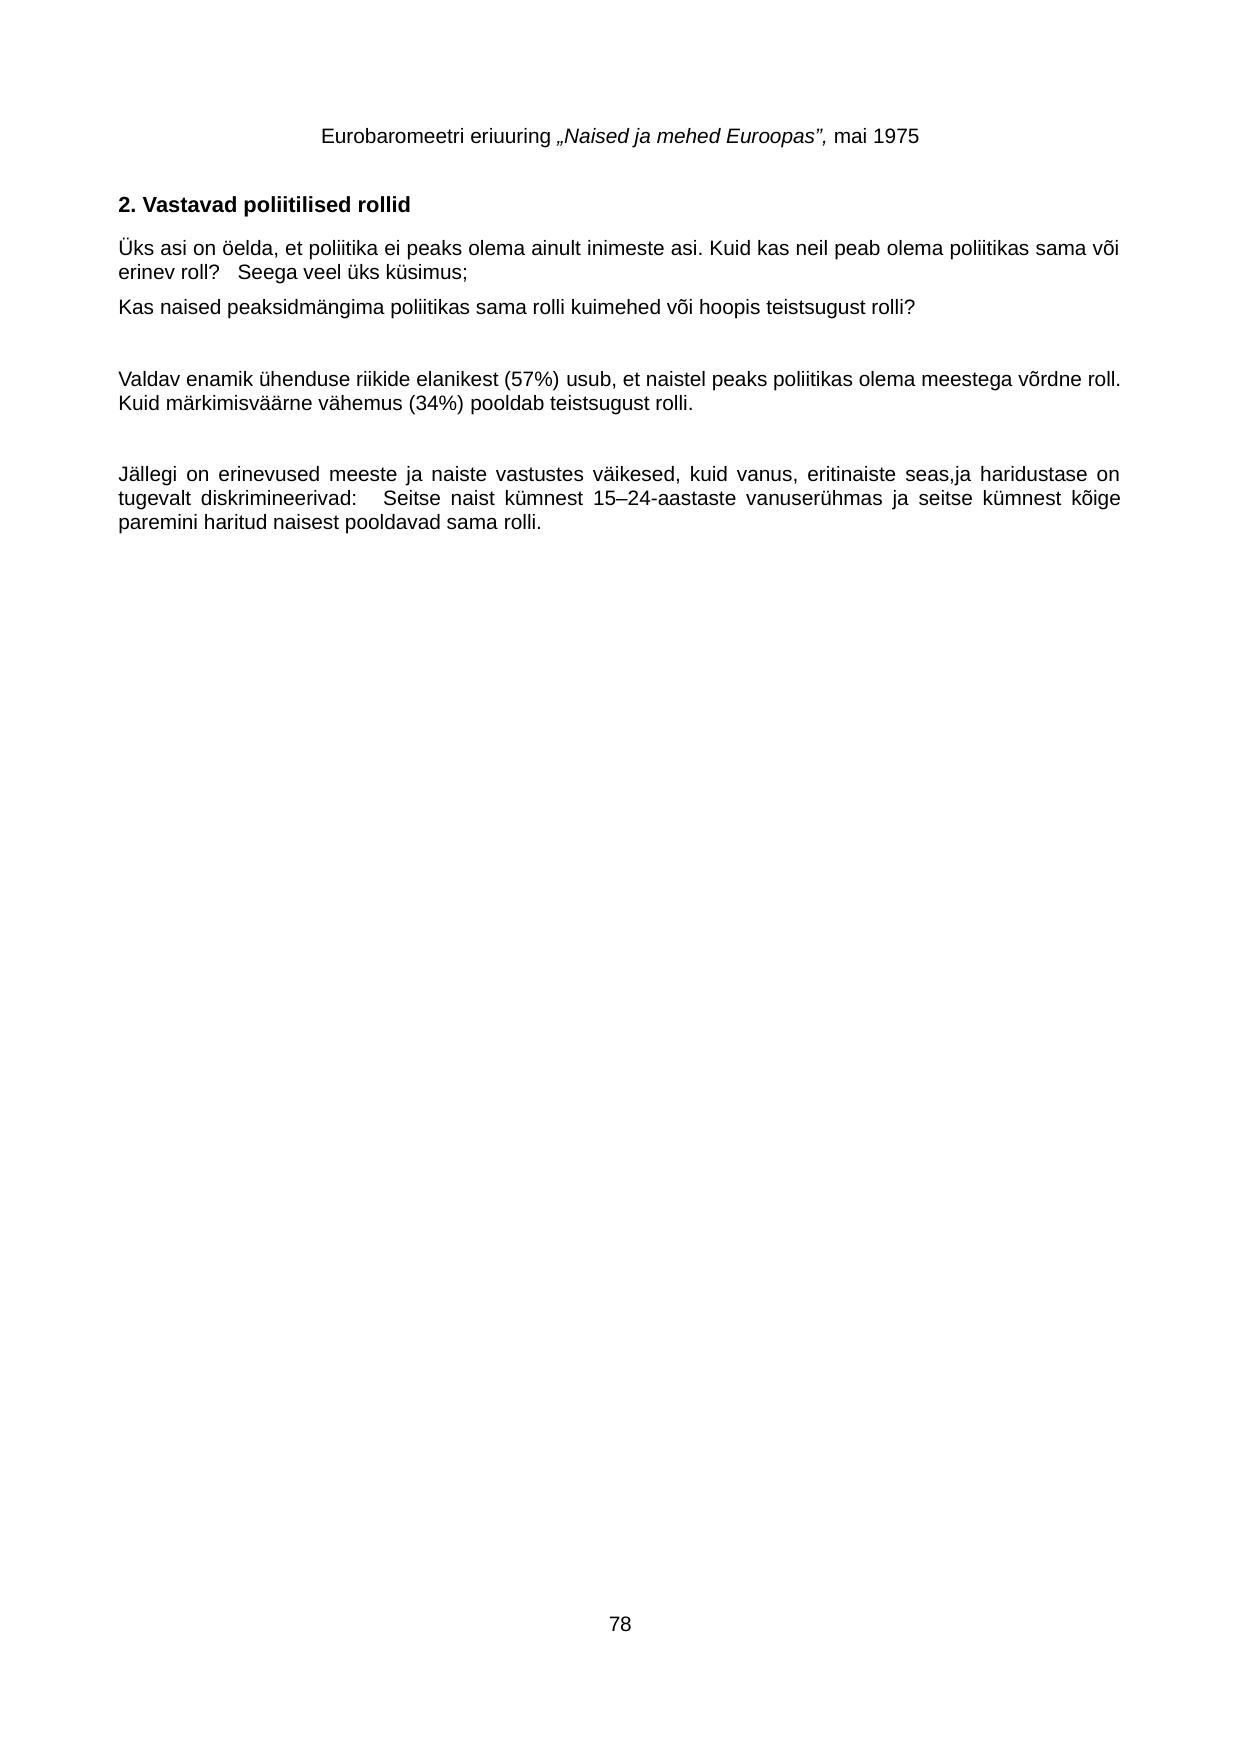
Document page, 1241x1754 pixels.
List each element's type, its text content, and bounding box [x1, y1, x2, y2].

text Jällegi on erinevused meeste ja naiste vastustes väikesed, kuid vanus, eritinaiste seas,ja haridustase on tugevalt diskrimineerivad: Seitse naist kümnest 15–24-aastaste vanuserühmas ja seitse kümnest kõige paremini haritud naisest pooldavad sama rolli. [118, 462, 1122, 533]
text Valdav enamik ühenduse riikide elanikest (57%) usub, et naistel peaks poliitikas olema meestega võrdne roll. Kuid märkimisväärne vähemus (34%) pooldab teistsugust rolli. [118, 366, 1122, 414]
subtitle 2. Vastavad poliitilised rollid [118, 192, 1122, 217]
text Üks asi on öelda, et poliitika ei peaks olema ainult inimeste asi. Kuid kas neil peab olema poliitikas sama või erinev roll? Seega veel üks küsimus; [118, 236, 1122, 283]
text Kas naised peaksidmängima poliitikas sama rolli kuimehed või hoopis teistsugust rolli? [118, 295, 1122, 319]
